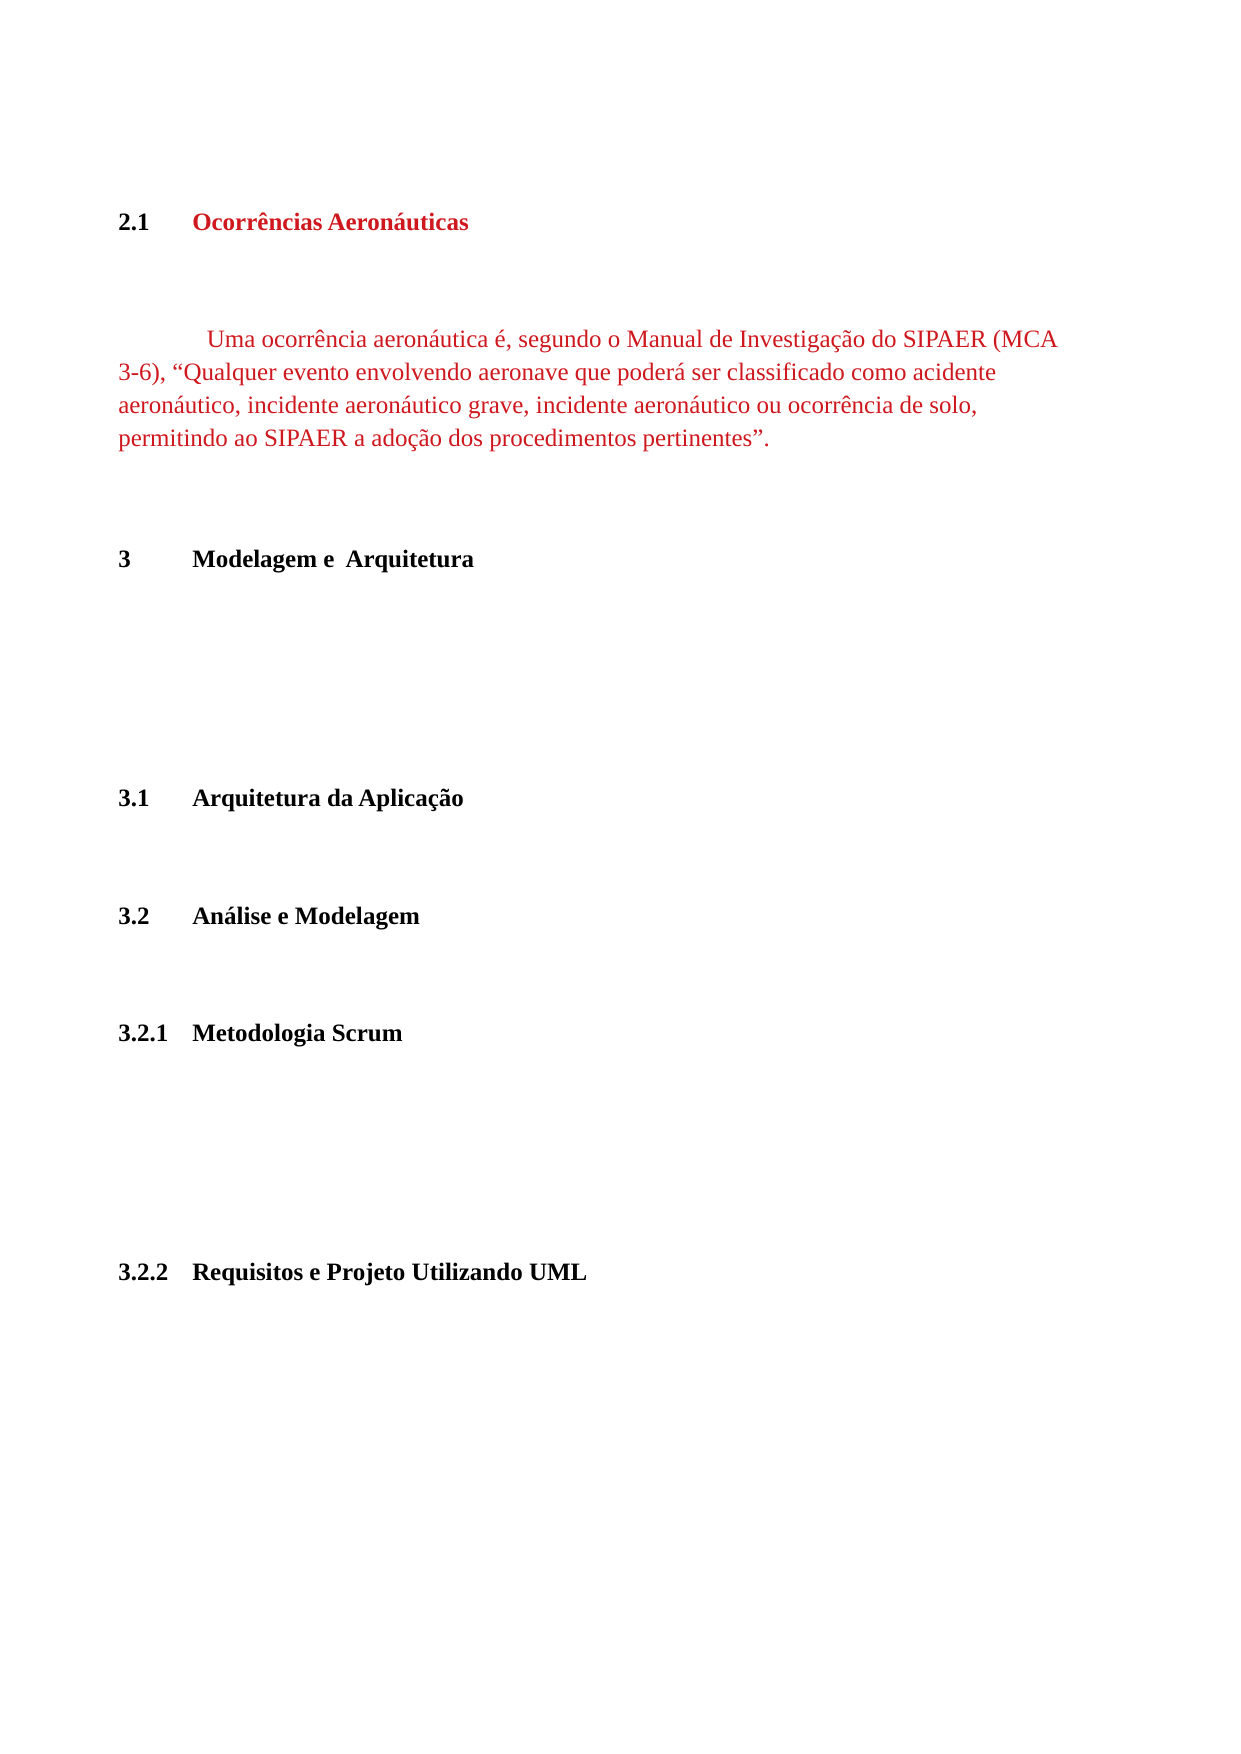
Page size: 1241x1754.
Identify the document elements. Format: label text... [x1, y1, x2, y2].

subtitle Requisitos e Projeto Utilizando UML [118, 1257, 1063, 1286]
text Uma ocorrência aeronáutica é, segundo o Manual de Investigação do SIPAER (MCA 3-6), “Qualquer evento envolvendo aeronave que poderá ser classificado como acidente aeronáutico, incidente aeronáutico grave, incidente aeronáutico ou ocorrência de solo, permitindo ao SIPAER a adoção dos procedimentos pertinentes”. [118, 324, 1063, 452]
subtitle Análise e Modelagem [118, 901, 1063, 929]
subtitle Ocorrências Aeronáuticas [118, 207, 1063, 235]
subtitle Modelagem e Arquitetura [118, 544, 1063, 573]
subtitle Metodologia Scrum [118, 1018, 1063, 1047]
subtitle Arquitetura da Aplicação [118, 783, 1063, 812]
